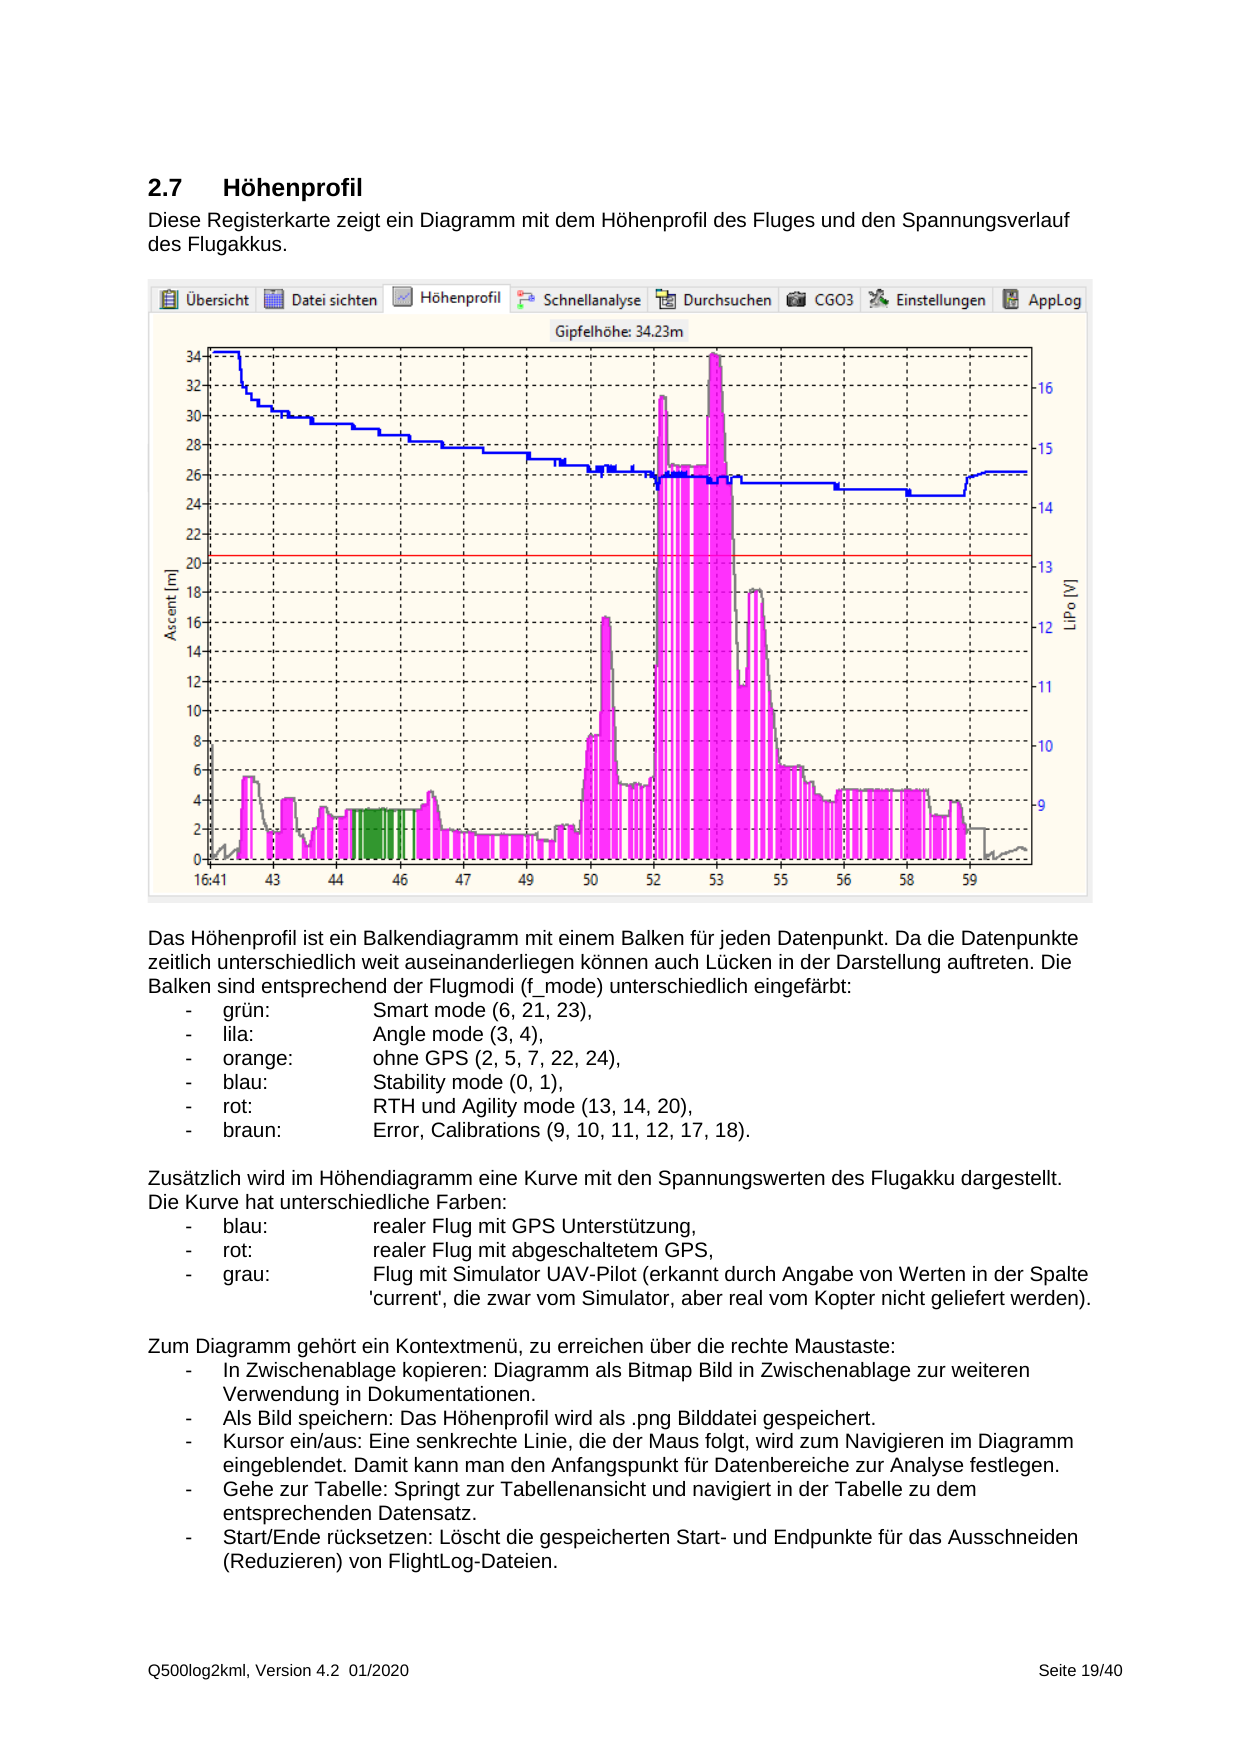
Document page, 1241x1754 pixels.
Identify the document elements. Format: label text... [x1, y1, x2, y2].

list grau: Flug mit Simulator UAV-Pilot (erkannt durch Angabe von Werten in der Spalte [185, 1262, 1093, 1286]
text Diese Registerkarte zeigt ein Diagramm mit dem Höhenprofil des Fluges und den Spannungsverlauf des Flugakkus. [148, 208, 1093, 256]
list rot: realer Flug mit abgeschaltetem GPS, [185, 1238, 1093, 1262]
list orange: ohne GPS (2, 5, 7, 22, 24), [185, 1046, 1093, 1070]
list rot: RTH und Agility mode (13, 14, 20), [185, 1094, 1093, 1118]
list blau: Stability mode (0, 1), [185, 1070, 1093, 1094]
subtitle Höhenprofil [148, 173, 1093, 201]
text Zum Diagramm gehört ein Kontextmenü, zu erreichen über die rechte Maustaste: [148, 1333, 1093, 1357]
list lila: Angle mode (3, 4), [185, 1022, 1093, 1046]
list grün: Smart mode (6, 21, 23), [185, 998, 1093, 1022]
text Das Höhenprofil ist ein Balkendiagramm mit einem Balken für jeden Datenpunkt. Da die Datenpunkte zeitlich unterschiedlich weit auseinanderliegen können auch Lücken in der Darstellung auftreten. Die Balken sind entsprechend der Flugmodi (f_mode) unterschiedlich eingefärbt: [148, 926, 1093, 998]
list In Zwischenablage kopieren: Diagramm als Bitmap Bild in Zwischenablage zur weiteren Verwendung in Dokumentationen. [185, 1357, 1093, 1405]
list Kursor ein/aus: Eine senkrechte Linie, die der Maus folgt, wird zum Navigieren im Diagramm eingeblendet. Damit kann man den Anfangspunkt für Datenbereiche zur Analyse festlegen. [185, 1429, 1093, 1477]
list Gehe zur Tabelle: Springt zur Tabellenansicht und navigiert in der Tabelle zu dem entsprechenden Datensatz. [185, 1477, 1093, 1525]
list Start/Ende rücksetzen: Löscht die gespeicherten Start- und Endpunkte für das Ausschneiden (Reduzieren) von FlightLog-Dateien. [185, 1525, 1093, 1573]
text Zusätzlich wird im Höhendiagramm eine Kurve mit den Spannungswerten des Flugakku dargestellt. Die Kurve hat unterschiedliche Farben: [148, 1166, 1093, 1214]
list Als Bild speichern: Das Höhenprofil wird als .png Bilddatei gespeichert. [185, 1405, 1093, 1429]
list braun: Error, Calibrations (9, 10, 11, 12, 17, 18). [185, 1118, 1093, 1142]
text 'current', die zwar vom Simulator, aber real vom Kopter nicht geliefert werden). [369, 1286, 1093, 1309]
picture [147, 279, 1093, 903]
list blau: realer Flug mit GPS Unterstützung, [185, 1214, 1093, 1238]
